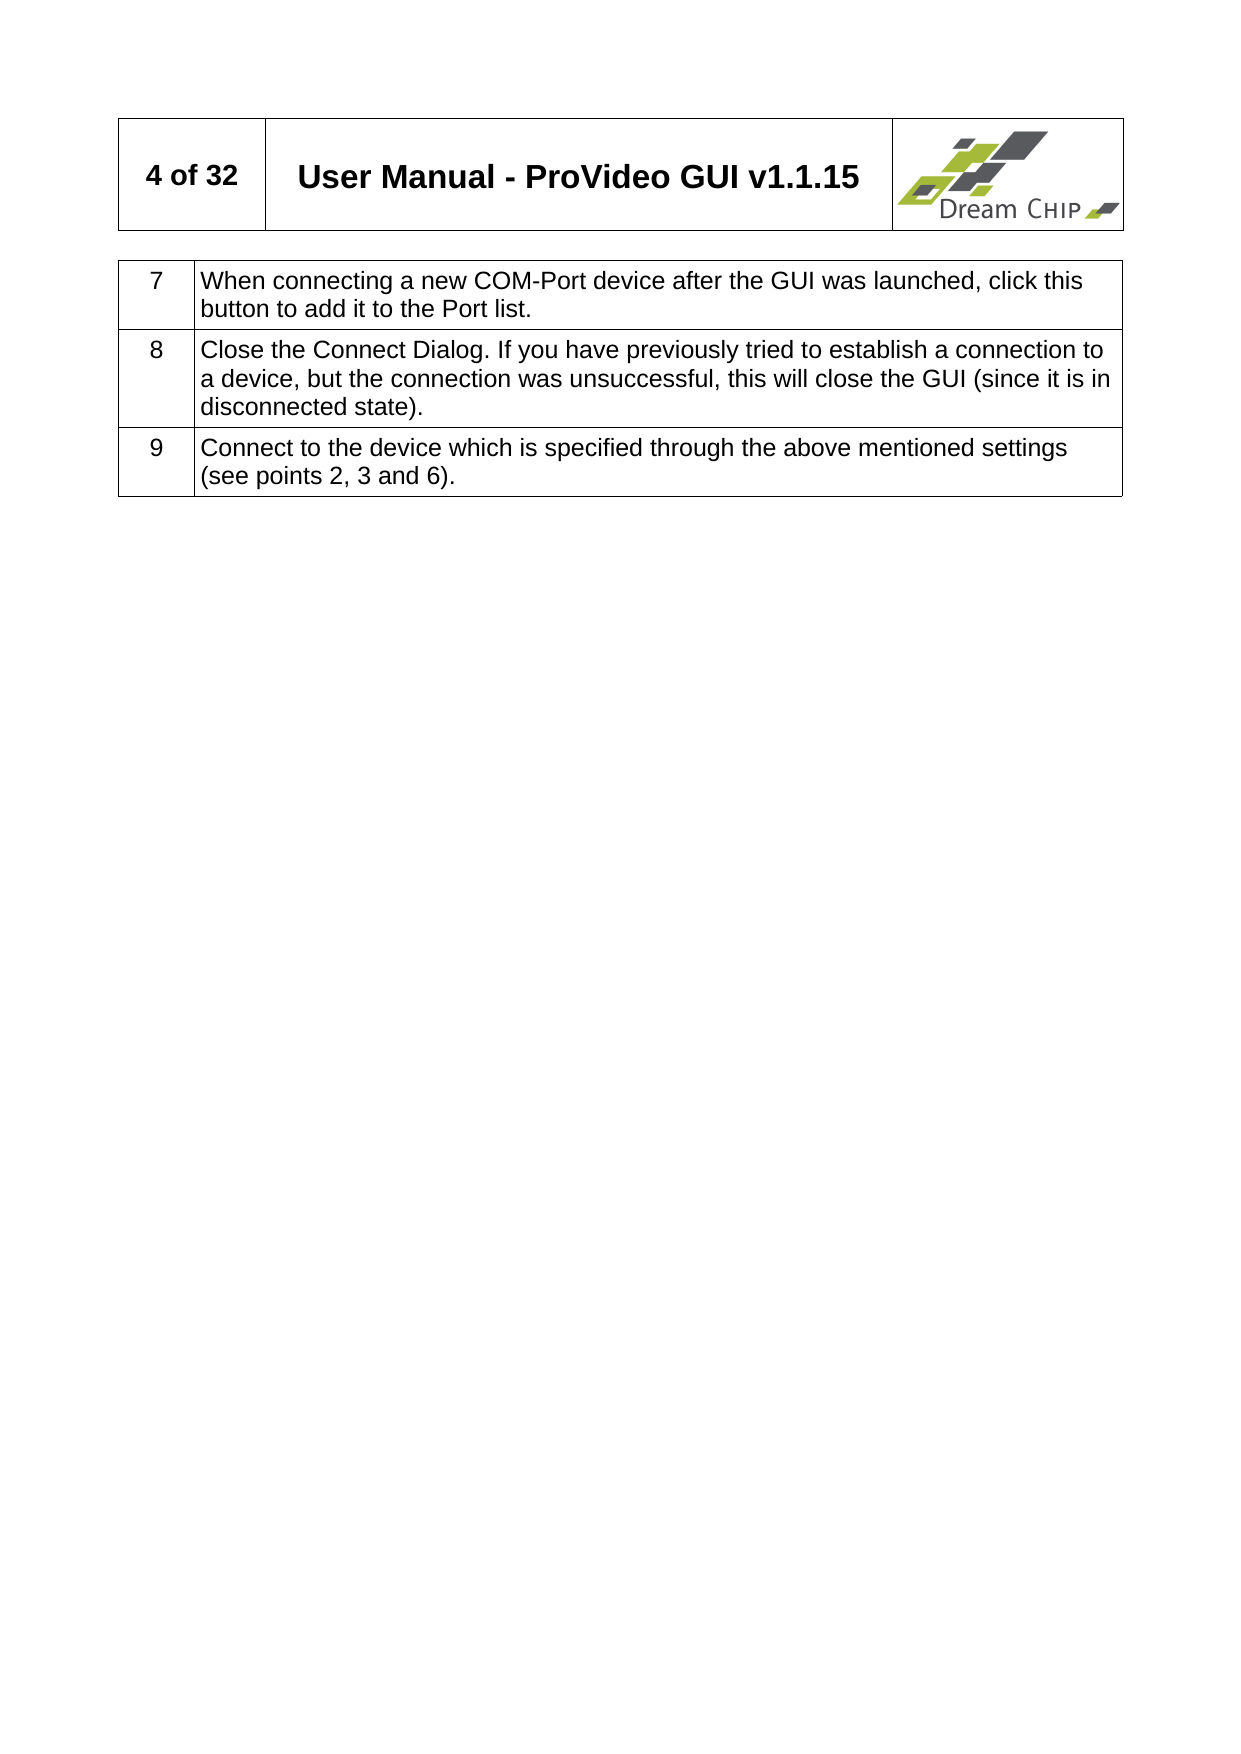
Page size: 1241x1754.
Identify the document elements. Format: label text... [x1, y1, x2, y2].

table_cell Close the Connect Dialog. If you have previously tried to establish a connection to a device, but the connection was unsuccessful, this will close the GUI (since it is in disconnected state). [195, 330, 1122, 427]
table_cell 7 [119, 261, 194, 329]
table_cell Connect to the device which is specified through the above mentioned settings (see points 2, 3 and 6). [195, 428, 1122, 496]
table_cell When connecting a new COM-Port device after the GUI was launched, click this button to add it to the Port list. [195, 261, 1122, 329]
table_cell 9 [119, 428, 194, 496]
table_cell 8 [119, 330, 194, 427]
picture [897, 130, 1120, 220]
